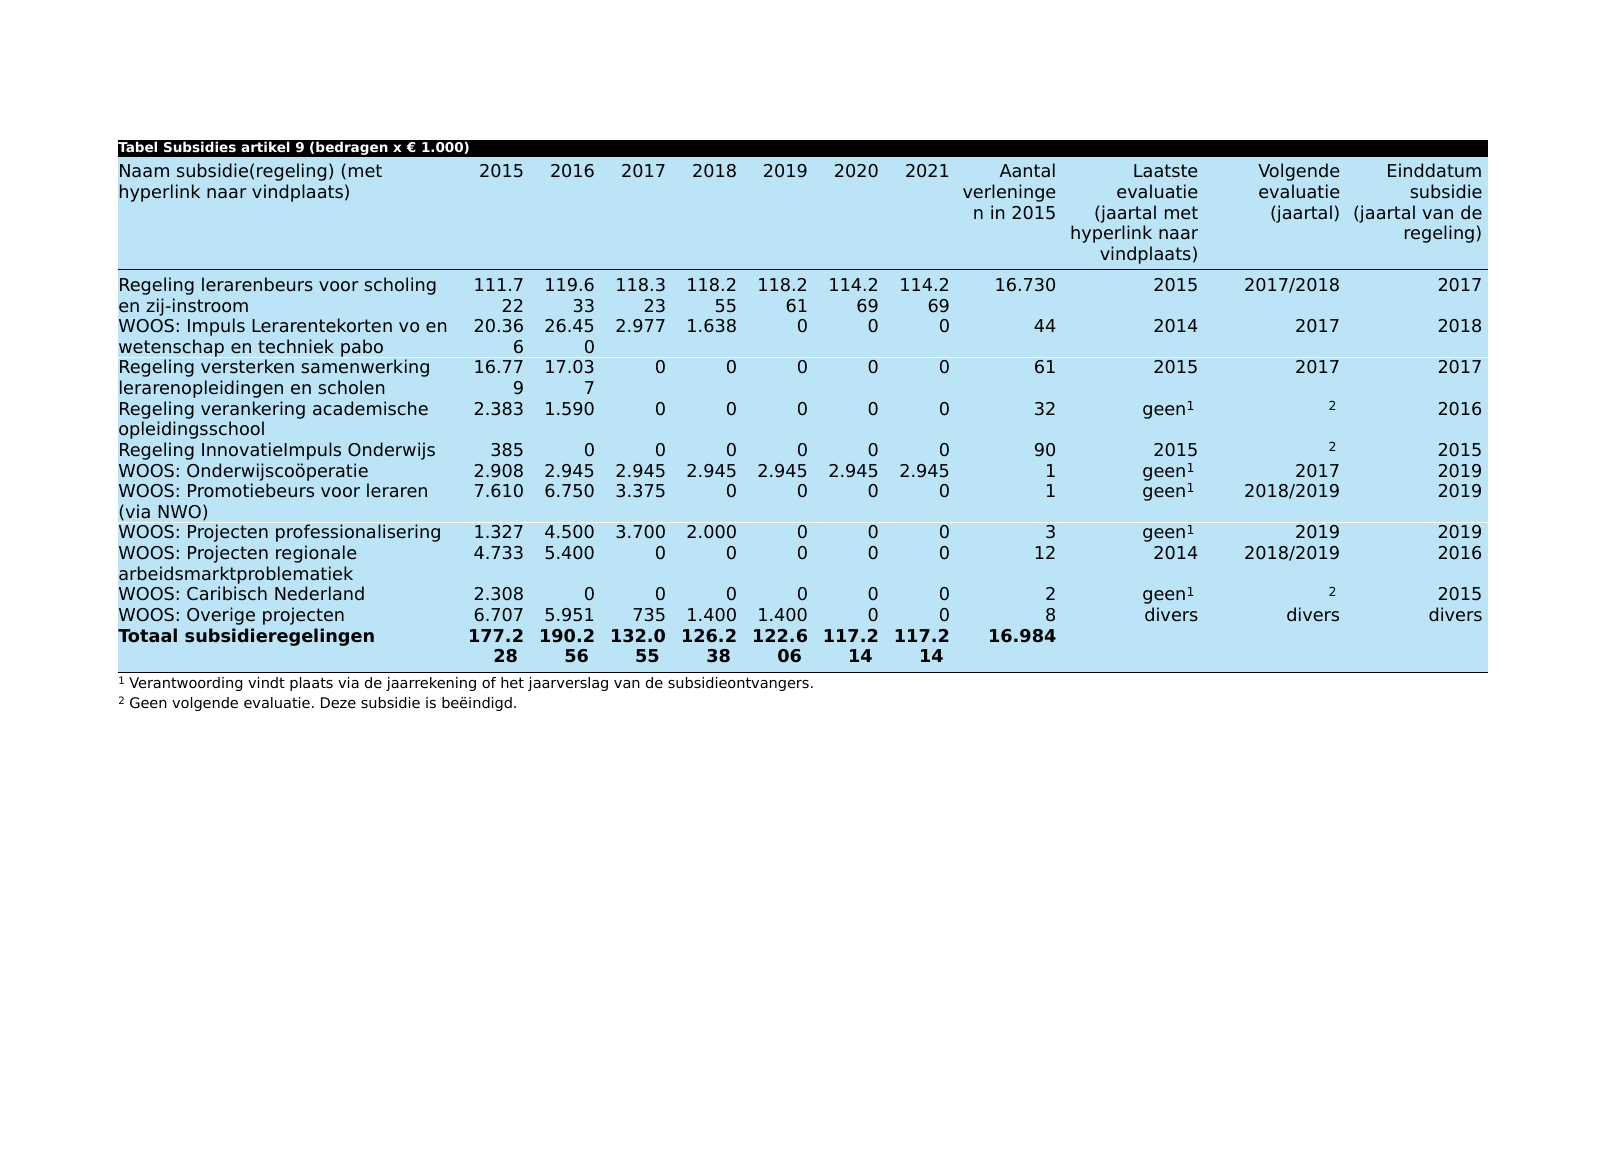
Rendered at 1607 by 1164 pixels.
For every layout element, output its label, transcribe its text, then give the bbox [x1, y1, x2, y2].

table_cell 0 [743, 440, 814, 461]
table_cell 0 [885, 605, 956, 626]
table_cell [1346, 626, 1488, 672]
table_cell 2.383 [459, 399, 530, 440]
table_cell 0 [672, 584, 743, 605]
table_cell 118.255 [672, 270, 743, 316]
table_cell 5.951 [530, 605, 601, 626]
table_cell WOOS: Promotiebeurs voor leraren (via NWO) [118, 481, 459, 522]
table_cell 114.269 [885, 270, 956, 316]
table_cell 2.945 [672, 461, 743, 481]
table_cell geen1 [1062, 523, 1204, 543]
table_cell 0 [814, 358, 884, 399]
table_cell geen1 [1062, 461, 1204, 481]
table_cell 0 [814, 316, 884, 357]
table_cell 0 [743, 523, 814, 543]
table_cell 0 [601, 543, 672, 584]
table_cell 16.730 [956, 270, 1062, 316]
table_cell 177.228 [459, 626, 530, 672]
table_cell 2.908 [459, 461, 530, 481]
table_cell 8 [956, 605, 1062, 626]
table_cell Regeling InnovatieImpuls Onderwijs [118, 440, 459, 461]
table_cell 2 [1204, 584, 1346, 605]
table_cell 2015 [459, 157, 530, 269]
table_cell 1.638 [672, 316, 743, 357]
table_cell 32 [956, 399, 1062, 440]
table_cell 118.323 [601, 270, 672, 316]
table_cell 2020 [814, 157, 884, 269]
table_cell 20.366 [459, 316, 530, 357]
table_cell 0 [672, 440, 743, 461]
table_cell geen1 [1062, 399, 1204, 440]
table_cell 2021 [885, 157, 956, 269]
table_cell divers [1062, 605, 1204, 626]
table_cell 2 [956, 584, 1062, 605]
table_cell 2018 [1346, 316, 1488, 357]
table_cell 2016 [1346, 543, 1488, 584]
table_cell 2015 [1062, 270, 1204, 316]
table_cell 2019 [1204, 523, 1346, 543]
table_cell [1204, 626, 1346, 672]
table_cell 119.633 [530, 270, 601, 316]
table_cell 0 [743, 543, 814, 584]
table_cell 90 [956, 440, 1062, 461]
table_cell 1 [956, 461, 1062, 481]
table_cell 0 [672, 481, 743, 522]
table_cell 3.700 [601, 523, 672, 543]
table_cell WOOS: Projecten professionalisering [118, 523, 459, 543]
table_cell 735 [601, 605, 672, 626]
table_header Tabel Subsidies artikel 9 (bedragen x € 1.000) [118, 140, 1488, 156]
table_cell 2014 [1062, 316, 1204, 357]
table_cell 0 [885, 543, 956, 584]
table_cell 190.256 [530, 626, 601, 672]
table_cell 0 [601, 440, 672, 461]
table_cell 132.055 [601, 626, 672, 672]
table_cell 2.945 [743, 461, 814, 481]
table_cell 0 [885, 523, 956, 543]
table_cell Regeling verankering academische opleidingsschool [118, 399, 459, 440]
table_cell 2.977 [601, 316, 672, 357]
table_cell WOOS: Caribisch Nederland [118, 584, 459, 605]
table_cell 16.984 [956, 626, 1062, 672]
table_cell Totaal subsidieregelingen [118, 626, 459, 672]
table_cell Volgende evaluatie (jaartal) [1204, 157, 1346, 269]
table_cell 0 [601, 399, 672, 440]
table_cell 4.500 [530, 523, 601, 543]
table_cell 122.606 [743, 626, 814, 672]
table_cell [1062, 626, 1204, 672]
table_cell 0 [885, 358, 956, 399]
table_cell 2017 [1204, 316, 1346, 357]
table_cell 2.945 [885, 461, 956, 481]
table_cell 0 [885, 440, 956, 461]
table_cell 2017/2018 [1204, 270, 1346, 316]
table_cell divers [1346, 605, 1488, 626]
table_cell 0 [814, 481, 884, 522]
table_cell 0 [814, 440, 884, 461]
table_cell Laatste evaluatie (jaartal met hyperlink naar vindplaats) [1062, 157, 1204, 269]
table_cell 117.214 [814, 626, 884, 672]
table_cell 0 [743, 316, 814, 357]
table_cell 0 [885, 584, 956, 605]
table_cell 2.945 [530, 461, 601, 481]
table_cell 2016 [530, 157, 601, 269]
table_cell WOOS: Onderwijscoöperatie [118, 461, 459, 481]
table_cell 44 [956, 316, 1062, 357]
table_cell 2019 [743, 157, 814, 269]
table_cell 0 [601, 358, 672, 399]
table_cell 2018 [672, 157, 743, 269]
table_cell Einddatum subsidie (jaartal van de regeling) [1346, 157, 1488, 269]
table_cell 0 [743, 358, 814, 399]
table_cell 1.400 [672, 605, 743, 626]
table_cell 118.261 [743, 270, 814, 316]
table_cell 2016 [1346, 399, 1488, 440]
table_cell geen1 [1062, 481, 1204, 522]
table_cell 126.238 [672, 626, 743, 672]
table_cell 114.269 [814, 270, 884, 316]
table_cell 2014 [1062, 543, 1204, 584]
table_cell 1.590 [530, 399, 601, 440]
table_cell 2017 [1204, 358, 1346, 399]
table_cell 2.000 [672, 523, 743, 543]
table_cell 2.945 [601, 461, 672, 481]
table_cell 2.945 [814, 461, 884, 481]
table_cell 6.750 [530, 481, 601, 522]
table_cell WOOS: Impuls Lerarentekorten vo en wetenschap en techniek pabo [118, 316, 459, 357]
table_cell 0 [814, 605, 884, 626]
table_cell WOOS: Overige projecten [118, 605, 459, 626]
table_cell 2019 [1346, 461, 1488, 481]
table_cell 2015 [1346, 584, 1488, 605]
table_cell geen1 [1062, 584, 1204, 605]
table_cell 2 [1204, 399, 1346, 440]
table_cell 2018/2019 [1204, 481, 1346, 522]
table_cell 0 [885, 481, 956, 522]
table_cell 3 [956, 523, 1062, 543]
table_cell 0 [814, 399, 884, 440]
table_cell 117.214 [885, 626, 956, 672]
table_cell 0 [530, 584, 601, 605]
table_cell 0 [743, 584, 814, 605]
table_cell 26.450 [530, 316, 601, 357]
table_cell 0 [530, 440, 601, 461]
table_cell 0 [743, 399, 814, 440]
table_cell 0 [672, 543, 743, 584]
table_cell Regeling lerarenbeurs voor scholing en zij-instroom [118, 270, 459, 316]
table_cell 2015 [1346, 440, 1488, 461]
table_cell 2017 [1346, 358, 1488, 399]
table_cell 0 [814, 543, 884, 584]
table_cell 7.610 [459, 481, 530, 522]
table_cell 2.308 [459, 584, 530, 605]
table_cell 0 [885, 316, 956, 357]
table_cell 1.400 [743, 605, 814, 626]
table_cell 0 [672, 399, 743, 440]
table_cell 2015 [1062, 358, 1204, 399]
table_cell Regeling versterken samenwerking lerarenopleidingen en scholen [118, 358, 459, 399]
table_cell divers [1204, 605, 1346, 626]
table_cell 0 [601, 584, 672, 605]
table_cell 2015 [1062, 440, 1204, 461]
table_cell 16.779 [459, 358, 530, 399]
table_cell 2017 [1204, 461, 1346, 481]
table_cell Naam subsidie(regeling) (met hyperlink naar vindplaats) [118, 157, 459, 269]
table_cell 4.733 [459, 543, 530, 584]
table_cell Aantal verleningen in 2015 [956, 157, 1062, 269]
table_cell 6.707 [459, 605, 530, 626]
table_cell 0 [743, 481, 814, 522]
table_cell 0 [814, 584, 884, 605]
table_cell 61 [956, 358, 1062, 399]
table_cell 2 [1204, 440, 1346, 461]
table_cell 2019 [1346, 481, 1488, 522]
table_cell 0 [885, 399, 956, 440]
table_cell 1 [956, 481, 1062, 522]
table_cell 0 [672, 358, 743, 399]
table_cell 12 [956, 543, 1062, 584]
table_cell 2017 [601, 157, 672, 269]
table_cell 385 [459, 440, 530, 461]
table_cell 1 Verantwoording vindt plaats via de jaarrekening of het jaarverslag van de subsidieontvangers. 2 Geen volgende evaluatie. Deze subsidie is beëindigd. [118, 673, 1488, 712]
table_cell 3.375 [601, 481, 672, 522]
table_cell WOOS: Projecten regionale arbeidsmarktproblematiek [118, 543, 459, 584]
table_cell 111.722 [459, 270, 530, 316]
table_cell 0 [814, 523, 884, 543]
table_cell 17.037 [530, 358, 601, 399]
table_cell 5.400 [530, 543, 601, 584]
table_cell 2017 [1346, 270, 1488, 316]
table_cell 1.327 [459, 523, 530, 543]
table_cell 2018/2019 [1204, 543, 1346, 584]
table_cell 2019 [1346, 523, 1488, 543]
